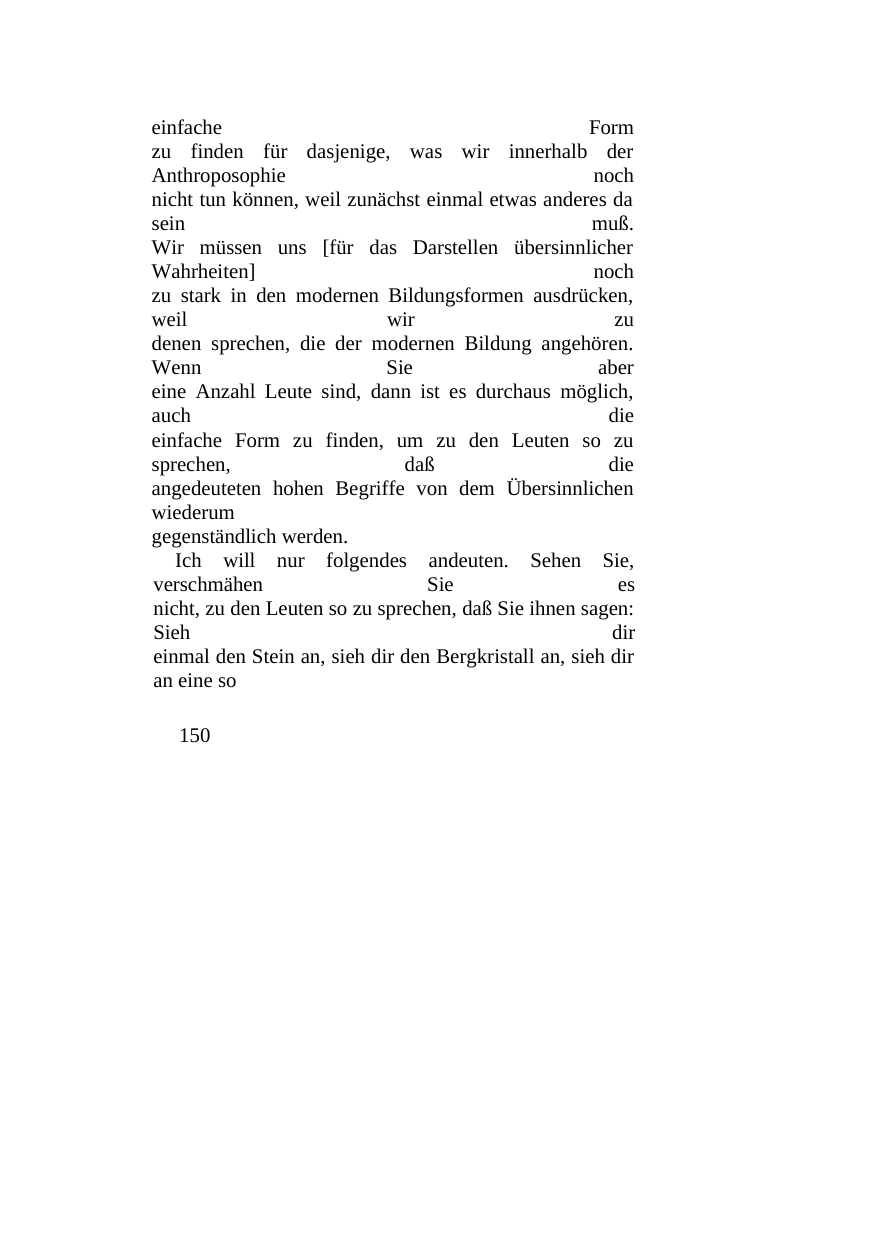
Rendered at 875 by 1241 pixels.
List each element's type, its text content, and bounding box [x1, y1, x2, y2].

text einfache Form zu finden für dasjenige, was wir innerhalb der Anthroposophie noch nicht tun können, weil zunächst einmal etwas anderes da sein muß. Wir müssen uns [für das Darstellen übersinnlicher Wahrheiten] noch zu stark in den modernen Bildungsformen ausdrücken, weil wir zu denen sprechen, die der modernen Bildung angehören. Wenn Sie aber eine Anzahl Leute sind, dann ist es durchaus möglich, auch die einfache Form zu finden, um zu den Leuten so zu sprechen, daß die angedeuteten hohen Begriffe von dem Übersinnlichen wiederum gegenständlich werden. [151, 115, 634, 548]
text Ich will nur folgendes andeuten. Sehen Sie, verschmähen Sie es nicht, zu den Leuten so zu sprechen, daß Sie ihnen sagen: Sieh dir einmal den Stein an, sieh dir den Bergkristall an, sieh dir an eine so [153, 548, 635, 692]
text 150 [179, 723, 635, 747]
